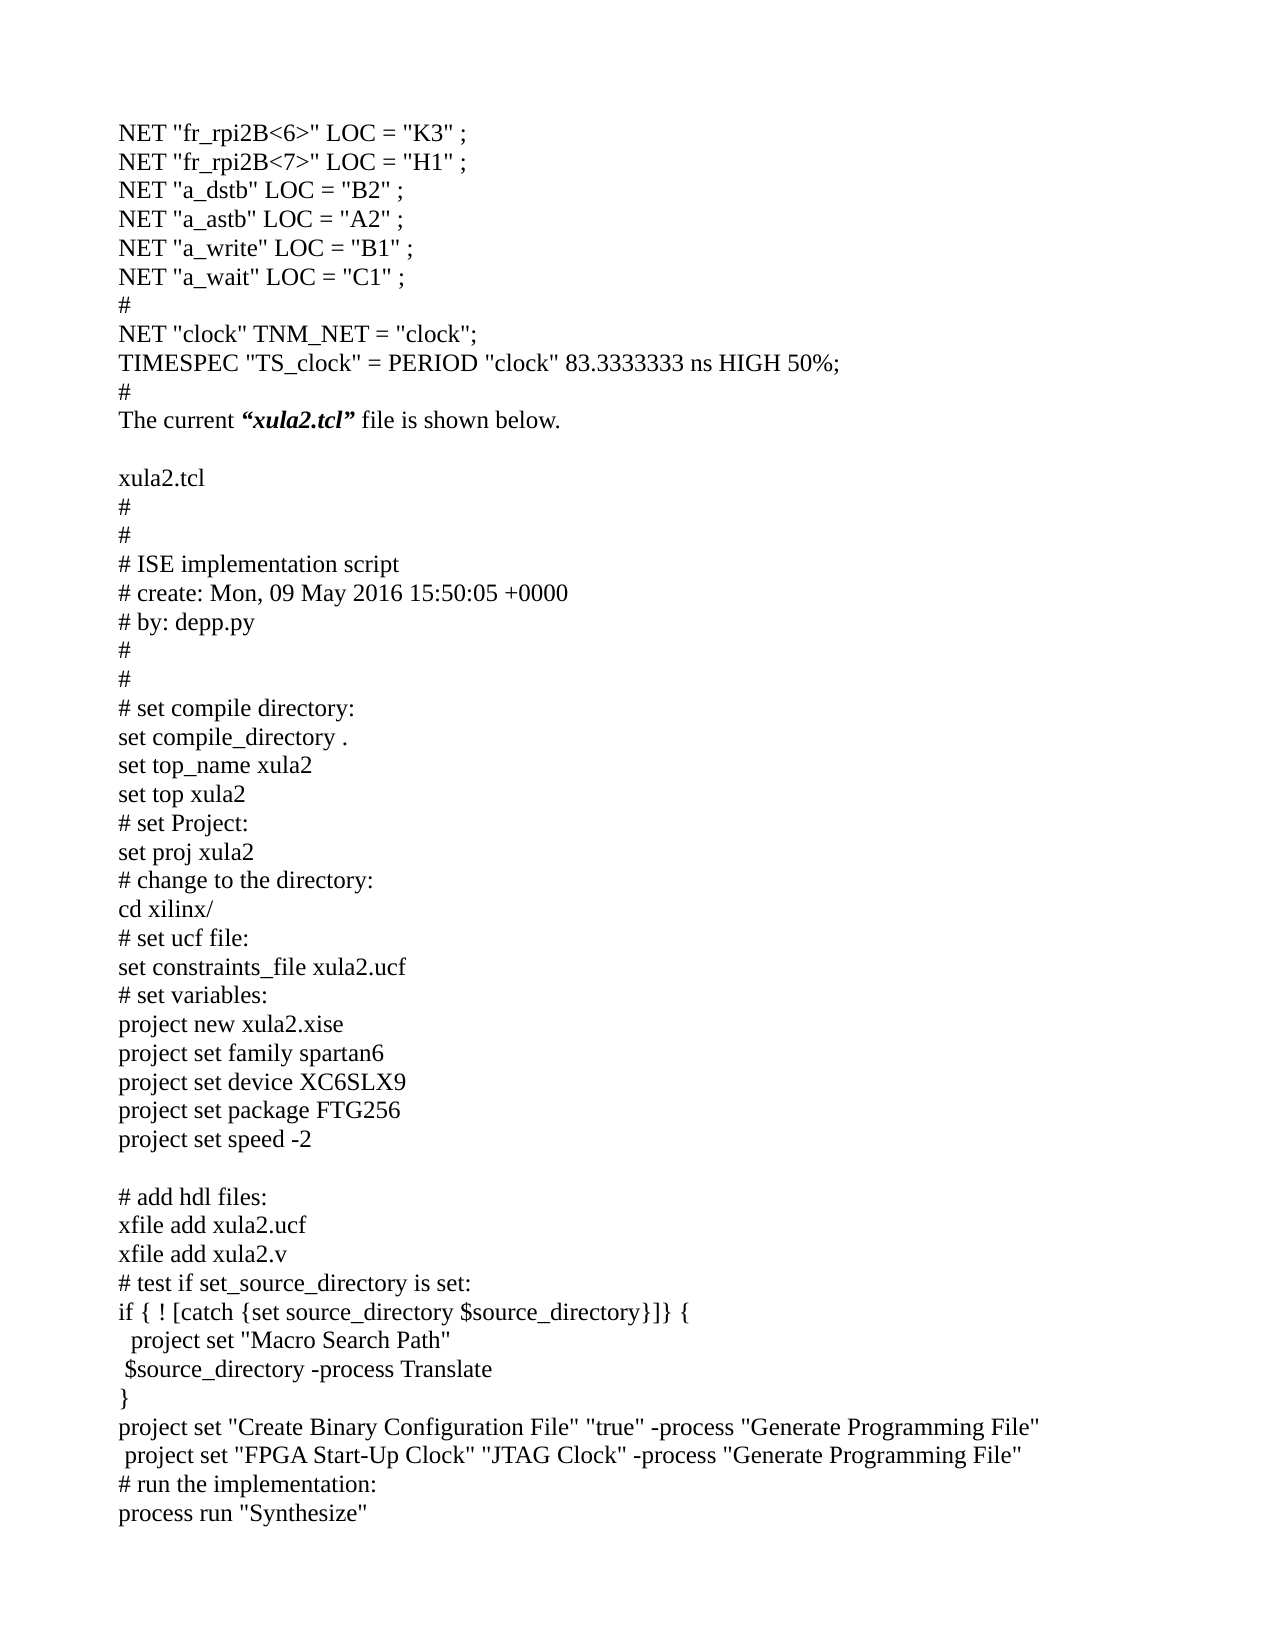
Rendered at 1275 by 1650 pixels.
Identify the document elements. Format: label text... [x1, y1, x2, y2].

text # ISE implementation script [118, 549, 1157, 578]
text # [118, 636, 1157, 664]
text xfile add xula2.ucf [118, 1211, 1157, 1239]
text # by: depp.py [118, 607, 1157, 636]
text project set speed -2 [118, 1124, 1157, 1153]
text if { ! [catch {set source_directory $source_directory}]} { [118, 1297, 1157, 1326]
text # add hdl files: [118, 1182, 1157, 1211]
text project new xula2.xise [118, 1009, 1157, 1038]
text # set ucf file: [118, 923, 1157, 952]
text set top_name xula2 [118, 751, 1157, 779]
text NET "a_write" LOC = "B1" ; [118, 233, 1157, 262]
text } [118, 1383, 1157, 1412]
text # [118, 291, 1157, 319]
text NET "a_astb" LOC = "A2" ; [118, 204, 1157, 233]
text TIMESPEC "TS_clock" = PERIOD "clock" 83.3333333 ns HIGH 50%; [118, 348, 1157, 377]
text $source_directory -process Translate [118, 1354, 1157, 1383]
text NET "a_wait" LOC = "C1" ; [118, 262, 1157, 291]
text NET "a_dstb" LOC = "B2" ; [118, 176, 1157, 204]
text project set "Create Binary Configuration File" "true" -process "Generate Programming File" [118, 1412, 1157, 1441]
text # change to the directory: [118, 866, 1157, 894]
text NET "fr_rpi2B<7>" LOC = "H1" ; [118, 147, 1157, 176]
text set top xula2 [118, 779, 1157, 808]
text # create: Mon, 09 May 2016 15:50:05 +0000 [118, 578, 1157, 607]
text # [118, 664, 1157, 693]
text # [118, 492, 1157, 521]
text project set device XC6SLX9 [118, 1067, 1157, 1096]
text # [118, 521, 1157, 549]
text cd xilinx/ [118, 894, 1157, 923]
text # set Project: [118, 808, 1157, 837]
text process run "Synthesize" [118, 1498, 1157, 1527]
text NET "fr_rpi2B<6>" LOC = "K3" ; [118, 118, 1157, 147]
text set constraints_file xula2.ucf [118, 952, 1157, 981]
text # run the implementation: [118, 1469, 1157, 1498]
text project set family spartan6 [118, 1038, 1157, 1067]
text # set compile directory: [118, 693, 1157, 722]
text # test if set_source_directory is set: [118, 1268, 1157, 1297]
text set compile_directory . [118, 722, 1157, 751]
text # set variables: [118, 981, 1157, 1009]
text xfile add xula2.v [118, 1239, 1157, 1268]
text The current “xula2.tcl” file is shown below. [118, 406, 1157, 434]
text # [118, 377, 1157, 406]
text project set "Macro Search Path" [118, 1326, 1157, 1354]
text NET "clock" TNM_NET = "clock"; [118, 319, 1157, 348]
text xula2.tcl [118, 463, 1157, 492]
text project set "FPGA Start-Up Clock" "JTAG Clock" -process "Generate Programming File" [118, 1441, 1157, 1469]
text project set package FTG256 [118, 1096, 1157, 1124]
text set proj xula2 [118, 837, 1157, 866]
